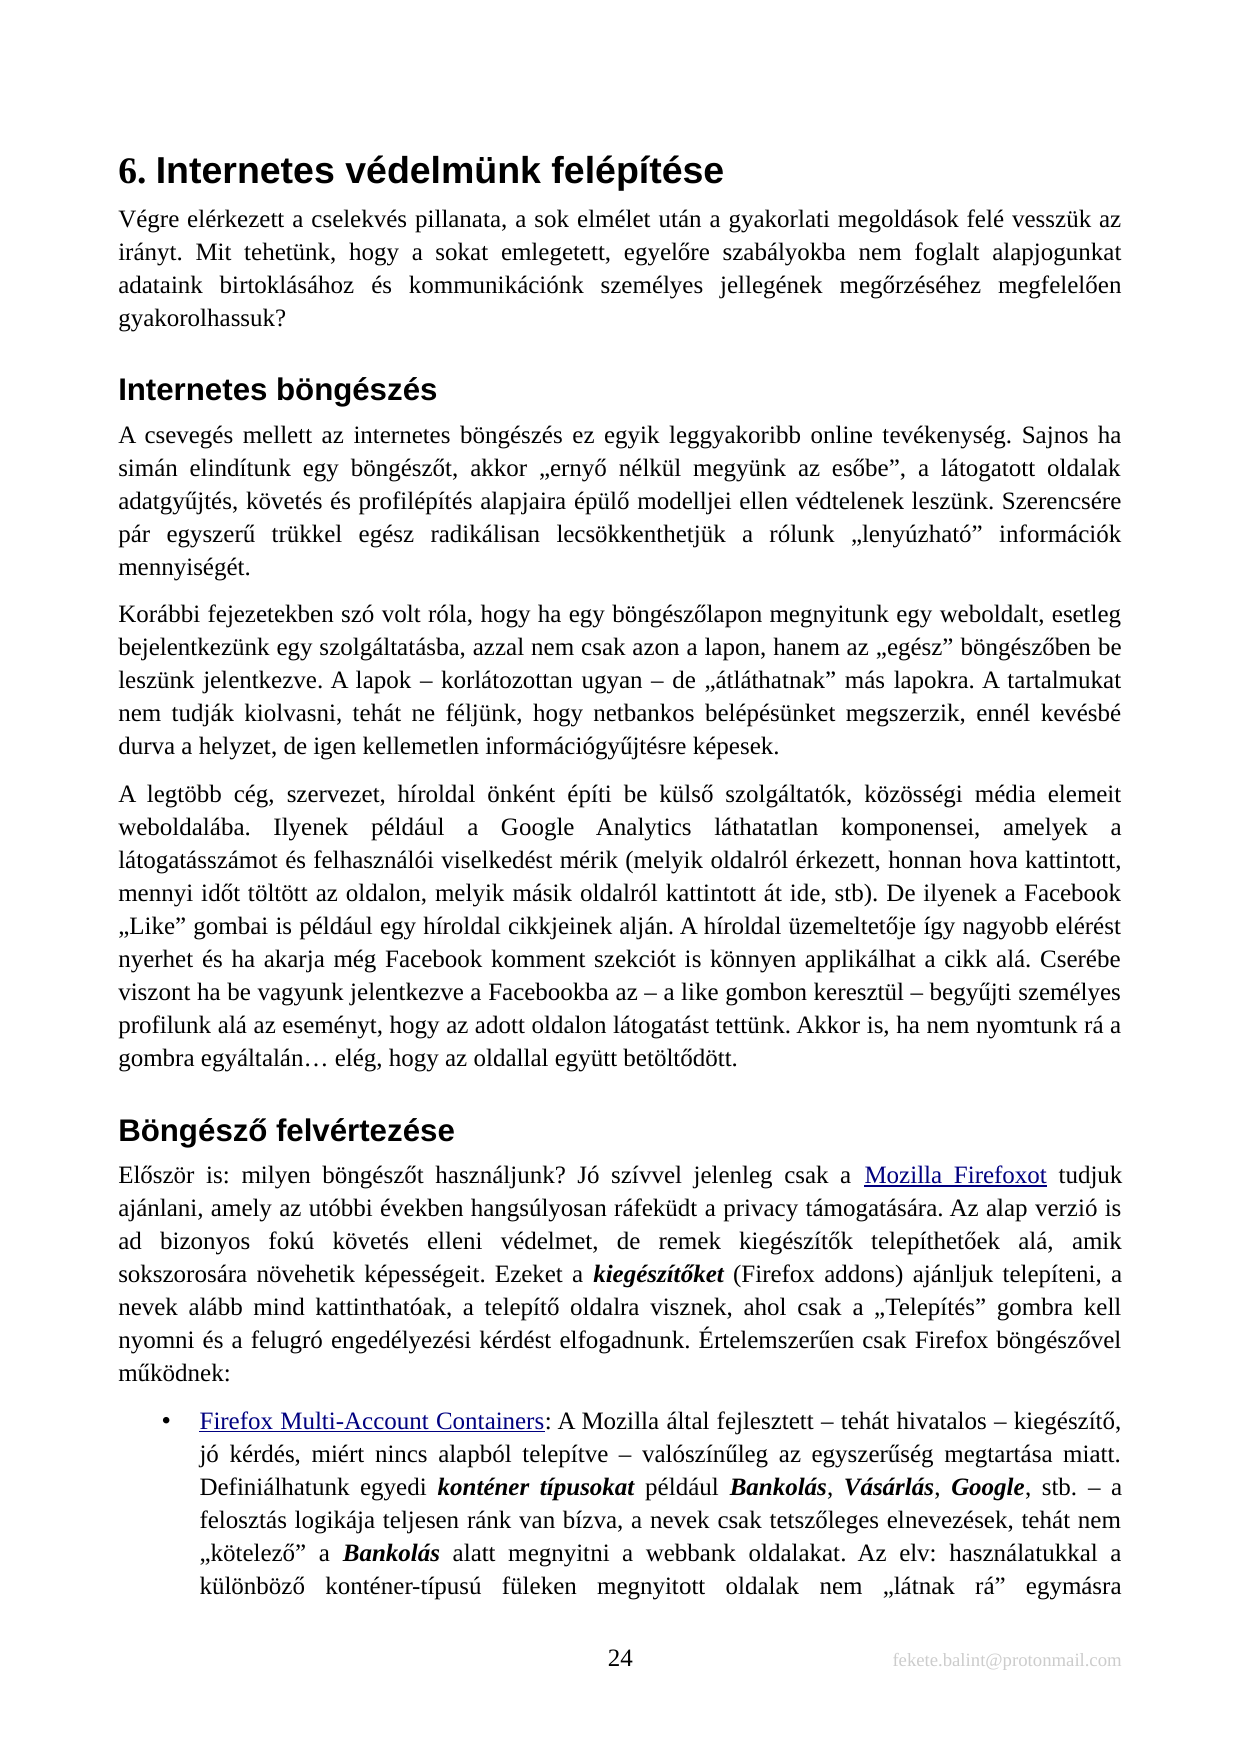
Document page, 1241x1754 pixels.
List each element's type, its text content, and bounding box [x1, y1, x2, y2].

text A legtöbb cég, szervezet, híroldal önként építi be külső szolgáltatók, közösségi média elemeit weboldalába. Ilyenek például a Google Analytics láthatatlan komponensei, amelyek a látogatásszámot és felhasználói viselkedést mérik (melyik oldalról érkezett, honnan hova kattintott, mennyi időt töltött az oldalon, melyik másik oldalról kattintott át ide, stb). De ilyenek a Facebook „Like” gombai is például egy híroldal cikkjeinek alján. A híroldal üzemeltetője így nagyobb elérést nyerhet és ha akarja még Facebook komment szekciót is könnyen applikálhat a cikk alá. Cserébe viszont ha be vagyunk jelentkezve a Facebookba az – a like gombon keresztül – begyűjti személyes profilunk alá az eseményt, hogy az adott oldalon látogatást tettünk. Akkor is, ha nem nyomtunk rá a gombra egyáltalán… elég, hogy az oldallal együtt betöltődött. [118, 779, 1122, 1072]
text A csevegés mellett az internetes böngészés ez egyik leggyakoribb online tevékenység. Sajnos ha simán elindítunk egy böngészőt, akkor „ernyő nélkül megyünk az esőbe”, a látogatott oldalak adatgyűjtés, követés és profilépítés alapjaira épülő modelljei ellen védtelenek leszünk. Szerencsére pár egyszerű trükkel egész radikálisan lecsökkenthetjük a rólunk „lenyúzható” információk mennyiségét. [118, 420, 1122, 581]
text Először is: milyen böngészőt használjunk? Jó szívvel jelenleg csak a Mozilla Firefoxot tudjuk ajánlani, amely az utóbbi években hangsúlyosan ráfeküdt a privacy támogatására. Az alap verzió is ad bizonyos fokú követés elleni védelmet, de remek kiegészítők telepíthetőek alá, amik sokszorosára növehetik képességeit. Ezeket a kiegészítőket (Firefox addons) ajánljuk telepíteni, a nevek alább mind kattinthatóak, a telepítő oldalra visznek, ahol csak a „Telepítés” gombra kell nyomni és a felugró engedélyezési kérdést elfogadnunk. Értelemszerűen csak Firefox böngészővel működnek: [118, 1160, 1122, 1387]
subtitle Böngésző felvértezése [118, 1112, 1122, 1148]
text Végre elérkezett a cselekvés pillanata, a sok elmélet után a gyakorlati megoldások felé vesszük az irányt. Mit tehetünk, hogy a sokat emlegetett, egyelőre szabályokba nem foglalt alapjogunkat adataink birtoklásához és kommunikációnk személyes jellegének megőrzéséhez megfelelően gyakorolhassuk? [118, 204, 1122, 332]
subtitle 6. Internetes védelmünk felépítése [118, 148, 1122, 191]
text Korábbi fejezetekben szó volt róla, hogy ha egy böngészőlapon megnyitunk egy weboldalt, esetleg bejelentkezünk egy szolgáltatásba, azzal nem csak azon a lapon, hanem az „egész” böngészőben be leszünk jelentkezve. A lapok – korlátozottan ugyan – de „átláthatnak” más lapokra. A tartalmukat nem tudják kiolvasni, tehát ne féljünk, hogy netbankos belépésünket megszerzik, ennél kevésbé durva a helyzet, de igen kellemetlen információgyűjtésre képesek. [118, 599, 1122, 760]
list Firefox Multi-Account Containers: A Mozilla által fejlesztett – tehát hivatalos – kiegészítő, jó kérdés, miért nincs alapból telepítve – valószínűleg az egyszerűség megtartása miatt. Definiálhatunk egyedi konténer típusokat például Bankolás, Vásárlás, Google, stb. – a felosztás logikája teljesen ránk van bízva, a nevek csak tetszőleges elnevezések, tehát nem „kötelező” a Bankolás alatt megnyitni a webbank oldalakat. Az elv: használatukkal a különböző konténer-típusú füleken megnyitott oldalak nem „látnak rá” egymásra [162, 1406, 1122, 1600]
subtitle Internetes böngészés [118, 371, 1122, 407]
